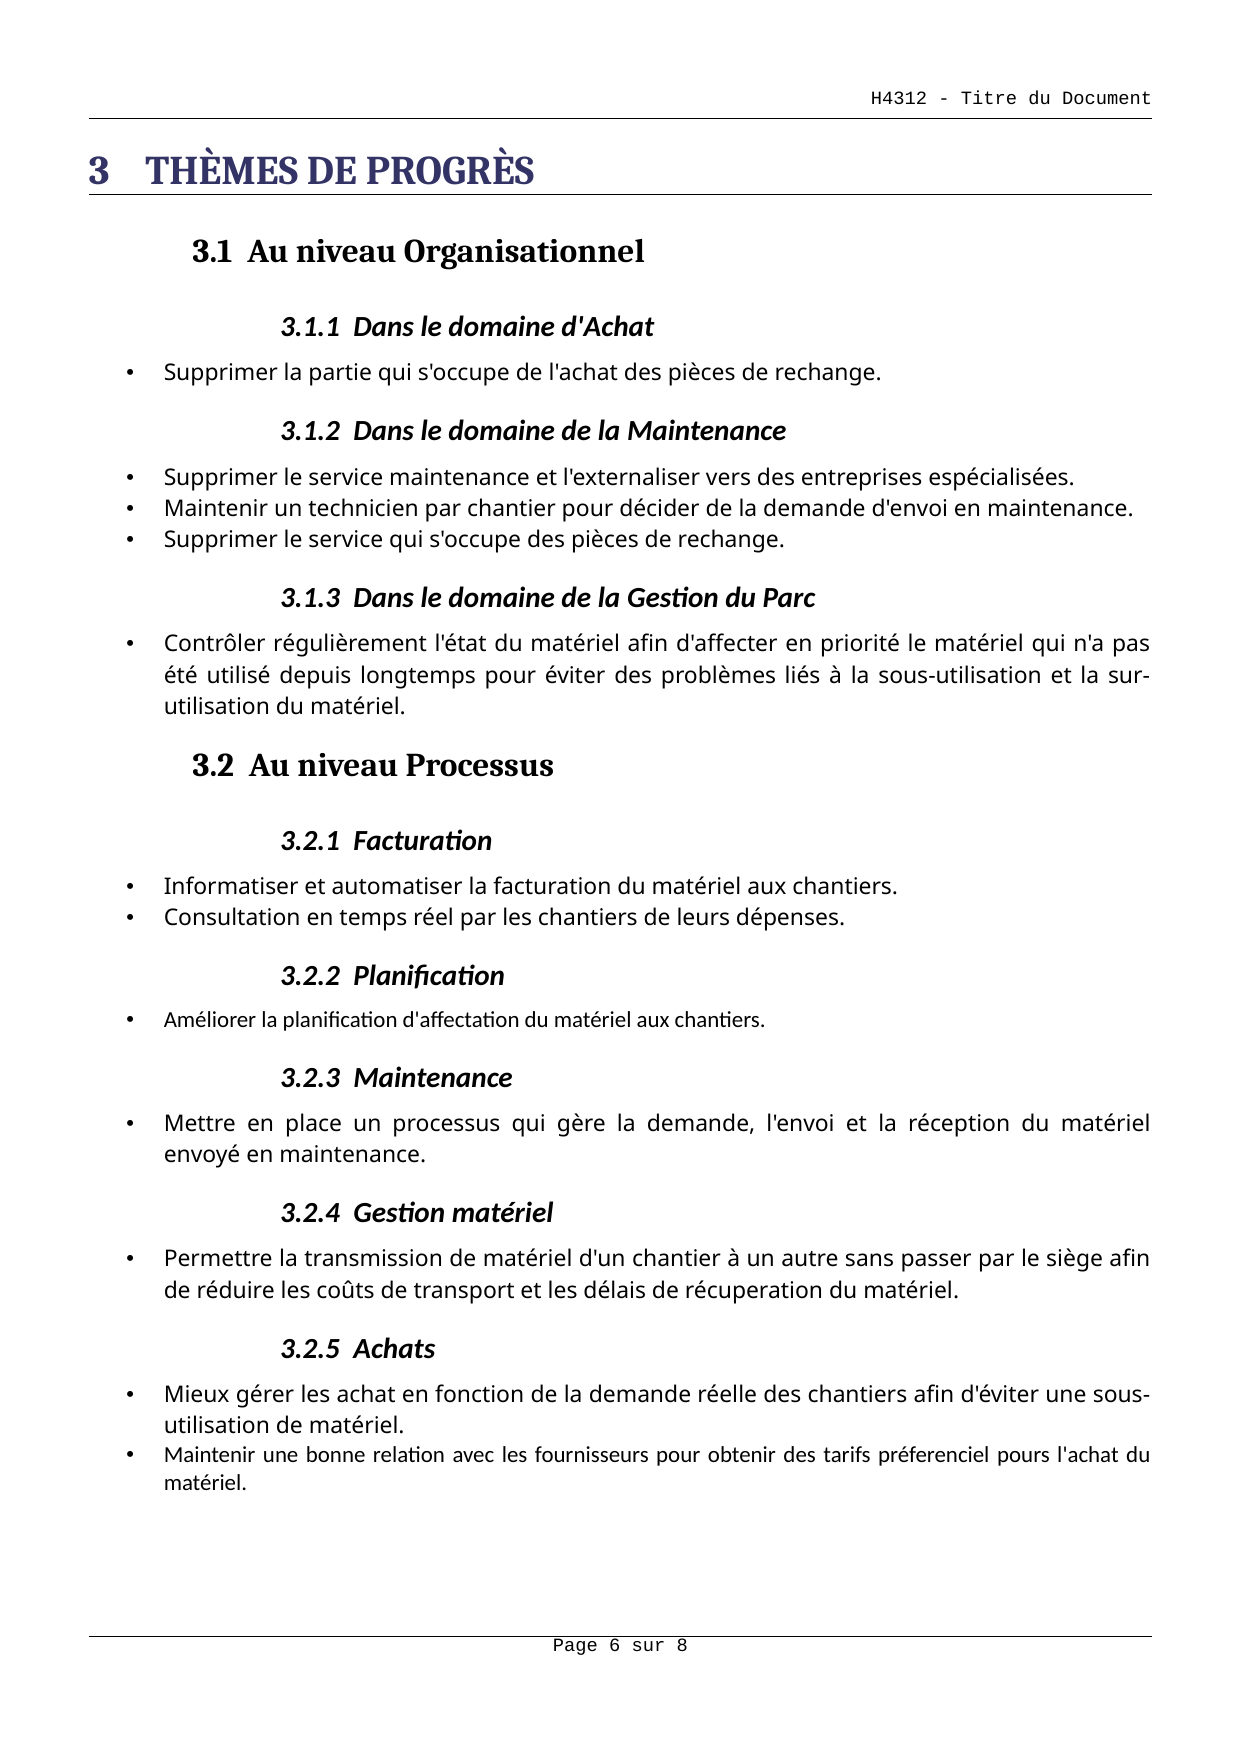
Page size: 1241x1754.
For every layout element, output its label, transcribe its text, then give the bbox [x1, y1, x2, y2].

list Permettre la transmission de matériel d'un chantier à un autre sans passer par le siège afin de réduire les coûts de transport et les délais de récuperation du matériel. [126, 1242, 1152, 1305]
list Supprimer le service qui s'occupe des pièces de rechange. [126, 523, 1152, 554]
subtitle Dans le domaine de la Maintenance [280, 412, 1152, 448]
subtitle Au niveau Processus [133, 746, 1152, 784]
subtitle Planification [280, 957, 1152, 993]
list Supprimer la partie qui s'occupe de l'achat des pièces de rechange. [126, 356, 1152, 387]
subtitle Achats [280, 1330, 1152, 1366]
subtitle Au niveau Organisationnel [133, 232, 1152, 270]
list Informatiser et automatiser la facturation du matériel aux chantiers. [126, 870, 1152, 901]
subtitle Thèmes de progrès [88, 147, 1152, 194]
list Maintenir une bonne relation avec les fournisseurs pour obtenir des tarifs préferenciel pours l'achat du matériel. [126, 1441, 1152, 1497]
subtitle Dans le domaine d'Achat [280, 308, 1152, 343]
list Améliorer la planification d'affectation du matériel aux chantiers. [126, 1006, 1152, 1034]
list Maintenir un technicien par chantier pour décider de la demande d'envoi en maintenance. [126, 492, 1152, 523]
subtitle Maintenance [280, 1059, 1152, 1094]
list Consultation en temps réel par les chantiers de leurs dépenses. [126, 901, 1152, 932]
list Mettre en place un processus qui gère la demande, l'envoi et la réception du matériel envoyé en maintenance. [126, 1107, 1152, 1169]
list Supprimer le service maintenance et l'externaliser vers des entreprises espécialisées. [126, 460, 1152, 492]
subtitle Gestion matériel [280, 1194, 1152, 1230]
subtitle Dans le domaine de la Gestion du Parc [280, 579, 1152, 615]
list Mieux gérer les achat en fonction de la demande réelle des chantiers afin d'éviter une sous-utilisation de matériel. [126, 1378, 1152, 1441]
list Contrôler régulièrement l'état du matériel afin d'affecter en priorité le matériel qui n'a pas été utilisé depuis longtemps pour éviter des problèmes liés à la sous-utilisation et la sur-utilisation du matériel. [126, 627, 1152, 721]
subtitle Facturation [280, 822, 1152, 857]
